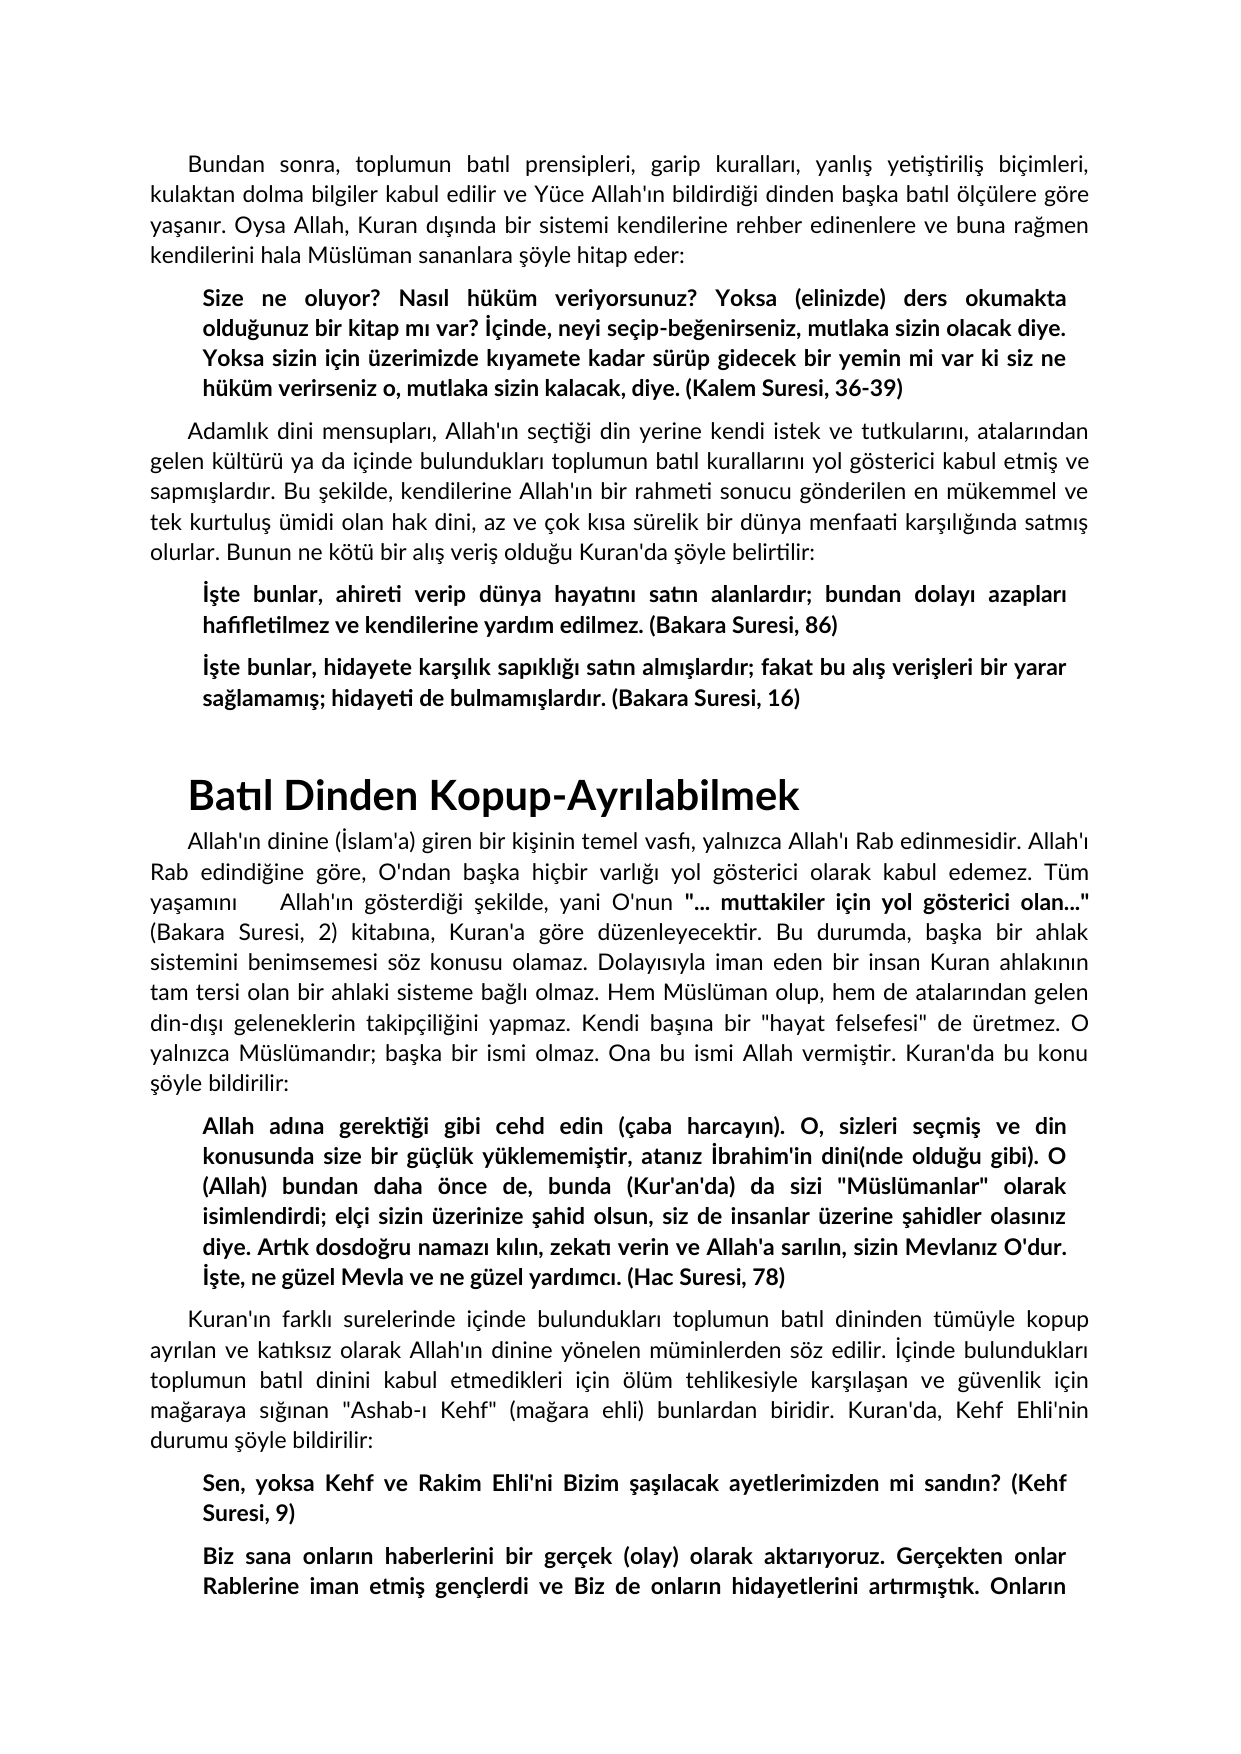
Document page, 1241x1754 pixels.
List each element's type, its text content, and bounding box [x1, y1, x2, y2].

text Allah'ın dinine (İslam'a) giren bir kişinin temel vasfı, yalnızca Allah'ı Rab edinmesidir. Allah'ı Rab edindiğine göre, O'ndan başka hiçbir varlığı yol gösterici olarak kabul edemez. Tüm yaşamını Allah'ın gösterdiği şekilde, yani O'nun "... muttakiler için yol gösterici olan..." (Bakara Suresi, 2) kitabına, Kuran'a göre düzenleyecektir. Bu durumda, başka bir ahlak sistemini benimsemesi söz konusu olamaz. Dolayısıyla iman eden bir insan Kuran ahlakının tam tersi olan bir ahlaki sisteme bağlı olmaz. Hem Müslüman olup, hem de atalarından gelen din-dışı geleneklerin takipçiliğini yapmaz. Kendi başına bir "hayat felsefesi" de üretmez. O yalnızca Müslümandır; başka bir ismi olmaz. Ona bu ismi Allah vermiştir. Kuran'da bu konu şöyle bildirilir: [150, 827, 1090, 1096]
text İşte bunlar, ahireti verip dünya hayatını satın alanlardır; bundan dolayı azapları hafifletilmez ve kendilerine yardım edilmez. (Bakara Suresi, 86) [202, 580, 1068, 638]
text Sen, yoksa Kehf ve Rakim Ehli'ni Bizim şaşılacak ayetlerimizden mi sandın? (Kehf Suresi, 9) [202, 1469, 1068, 1526]
text Biz sana onların haberlerini bir gerçek (olay) olarak aktarıyoruz. Gerçekten onlar Rablerine iman etmiş gençlerdi ve Biz de onların hidayetlerini artırmıştık. Onların [202, 1542, 1068, 1599]
text Bundan sonra, toplumun batıl prensipleri, garip kuralları, yanlış yetiştiriliş biçimleri, kulaktan dolma bilgiler kabul edilir ve Yüce Allah'ın bildirdiği dinden başka batıl ölçülere göre yaşanır. Oysa Allah, Kuran dışında bir sistemi kendilerine rehber edinenlere ve buna rağmen kendilerini hala Müslüman sananlara şöyle hitap eder: [150, 150, 1090, 268]
text Size ne oluyor? Nasıl hüküm veriyorsunuz? Yoksa (elinizde) ders okumakta olduğunuz bir kitap mı var? İçinde, neyi seçip-beğenirseniz, mutlaka sizin olacak diye. Yoksa sizin için üzerimizde kıyamete kadar sürüp gidecek bir yemin mi var ki siz ne hüküm verirseniz o, mutlaka sizin kalacak, diye. (Kalem Suresi, 36-39) [202, 283, 1068, 401]
text Adamlık dini mensupları, Allah'ın seçtiği din yerine kendi istek ve tutkularını, atalarından gelen kültürü ya da içinde bulundukları toplumun batıl kurallarını yol gösterici kabul etmiş ve sapmışlardır. Bu şekilde, kendilerine Allah'ın bir rahmeti sonucu gönderilen en mükemmel ve tek kurtuluş ümidi olan hak dini, az ve çok kısa sürelik bir dünya menfaati karşılığında satmış olurlar. Bunun ne kötü bir alış veriş olduğu Kuran'da şöyle belirtilir: [150, 417, 1090, 565]
subtitle Batıl Dinden Kopup-Ayrılabilmek [187, 769, 1090, 819]
text Kuran'ın farklı surelerinde içinde bulundukları toplumun batıl dininden tümüyle kopup ayrılan ve katıksız olarak Allah'ın dinine yönelen müminlerden söz edilir. İçinde bulundukları toplumun batıl dinini kabul etmedikleri için ölüm tehlikesiyle karşılaşan ve güvenlik için mağaraya sığınan "Ashab-ı Kehf" (mağara ehli) bunlardan biridir. Kuran'da, Kehf Ehli'nin durumu şöyle bildirilir: [150, 1305, 1090, 1453]
text Allah adına gerektiği gibi cehd edin (çaba harcayın). O, sizleri seçmiş ve din konusunda size bir güçlük yüklememiştir, atanız İbrahim'in dini(nde olduğu gibi). O (Allah) bundan daha önce de, bunda (Kur'an'da) da sizi "Müslümanlar" olarak isimlendirdi; elçi sizin üzerinize şahid olsun, siz de insanlar üzerine şahidler olasınız diye. Artık dosdoğru namazı kılın, zekatı verin ve Allah'a sarılın, sizin Mevlanız O'dur. İşte, ne güzel Mevla ve ne güzel yardımcı. (Hac Suresi, 78) [202, 1111, 1068, 1290]
text İşte bunlar, hidayete karşılık sapıklığı satın almışlardır; fakat bu alış verişleri bir yarar sağlamamış; hidayeti de bulmamışlardır. (Bakara Suresi, 16) [202, 653, 1068, 711]
